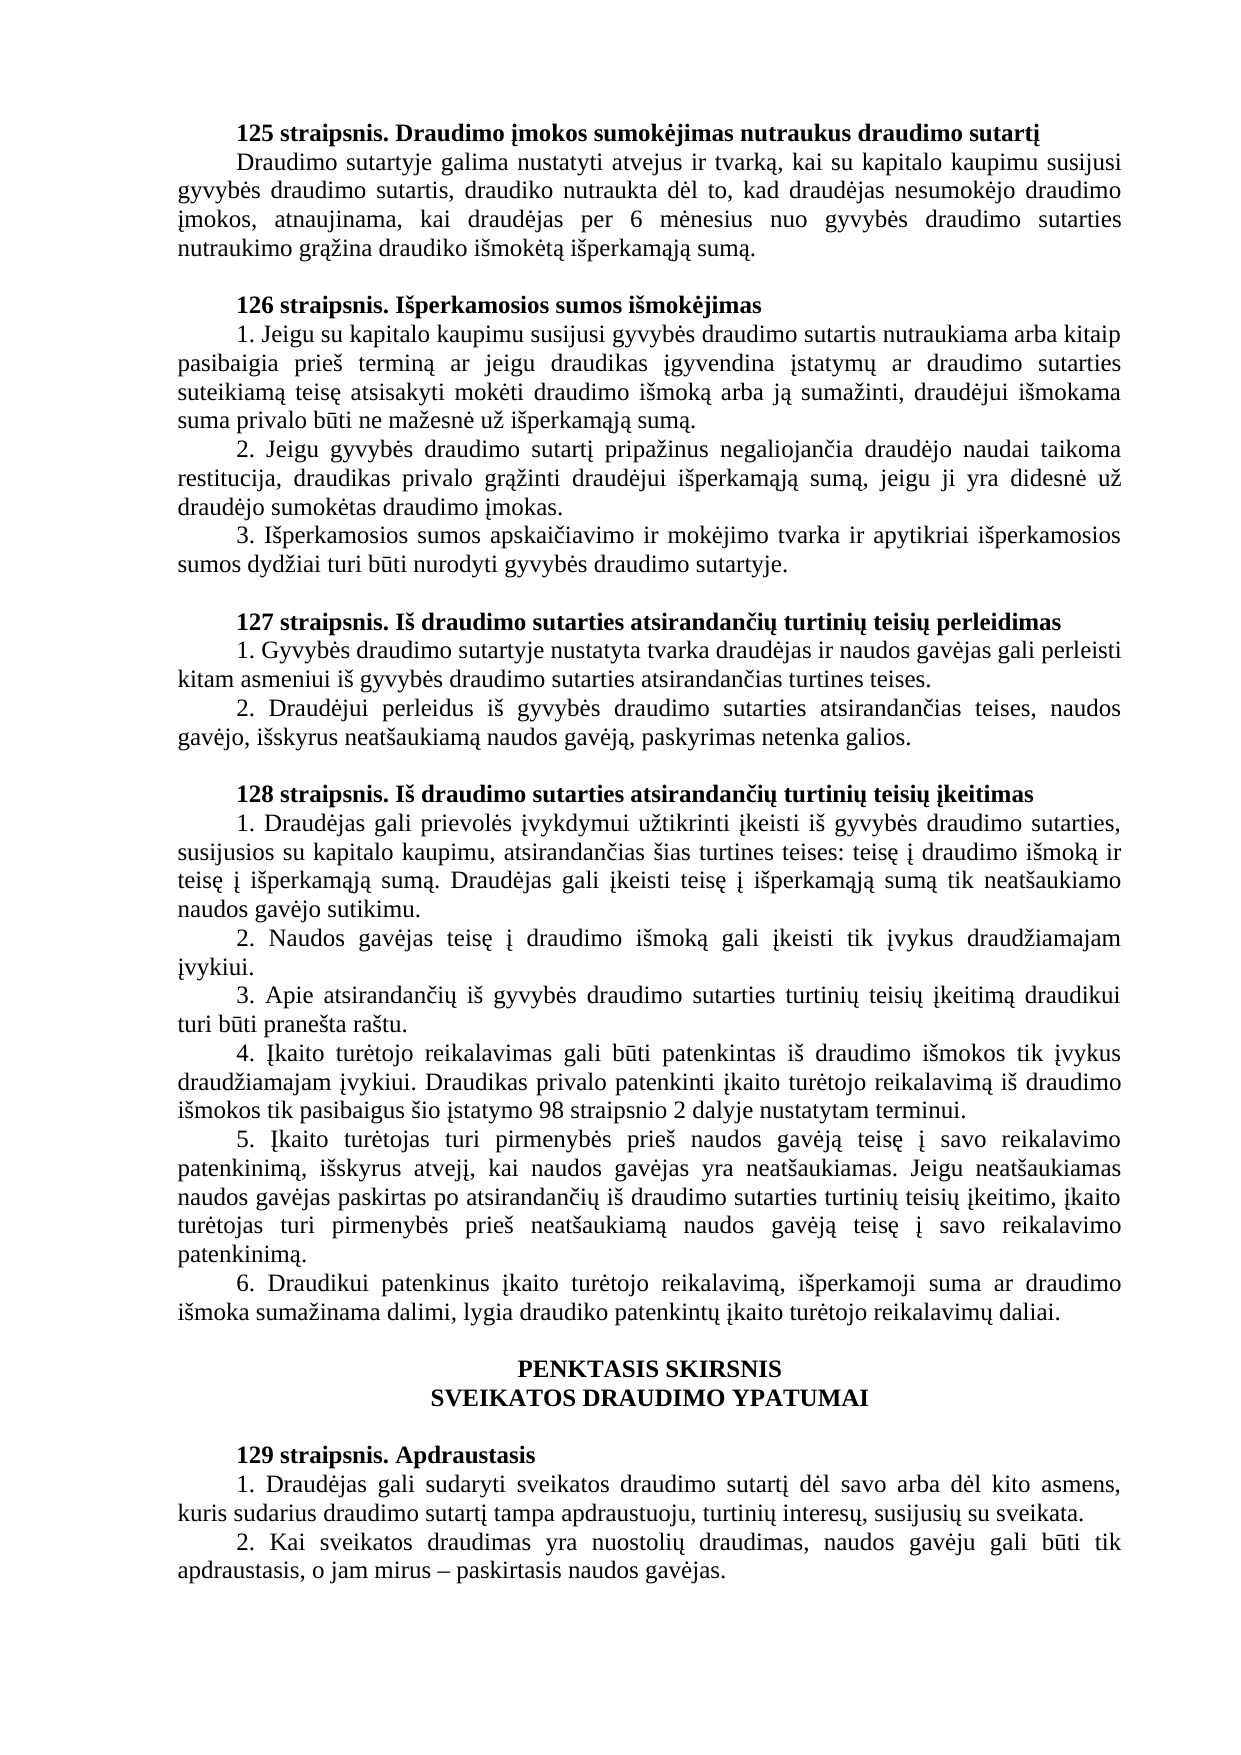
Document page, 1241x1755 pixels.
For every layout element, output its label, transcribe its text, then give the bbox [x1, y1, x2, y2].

text 2. Jeigu gyvybės draudimo sutartį pripažinus negaliojančia draudėjo naudai taikoma restitucija, draudikas privalo grąžinti draudėjui išperkamąją sumą, jeigu ji yra didesnė už draudėjo sumokėtas draudimo įmokas. [177, 434, 1122, 521]
text 4. Įkaito turėtojo reikalavimas gali būti patenkintas iš draudimo išmokos tik įvykus draudžiamajam įvykiui. Draudikas privalo patenkinti įkaito turėtojo reikalavimą iš draudimo išmokos tik pasibaigus šio įstatymo 98 straipsnio 2 dalyje nustatytam terminui. [177, 1038, 1122, 1124]
text 5. Įkaito turėtojas turi pirmenybės prieš naudos gavėją teisę į savo reikalavimo patenkinimą, išskyrus atvejį, kai naudos gavėjas yra neatšaukiamas. Jeigu neatšaukiamas naudos gavėjas paskirtas po atsirandančių iš draudimo sutarties turtinių teisių įkeitimo, įkaito turėtojas turi pirmenybės prieš neatšaukiamą naudos gavėją teisę į savo reikalavimo patenkinimą. [177, 1124, 1122, 1268]
text 128 straipsnis. Iš draudimo sutarties atsirandančių turtinių teisių įkeitimas [177, 779, 1122, 808]
text Draudimo sutartyje galima nustatyti atvejus ir tvarką, kai su kapitalo kaupimu susijusi gyvybės draudimo sutartis, draudiko nutraukta dėl to, kad draudėjas nesumokėjo draudimo įmokos, atnaujinama, kai draudėjas per 6 mėnesius nuo gyvybės draudimo sutarties nutraukimo grąžina draudiko išmokėtą išperkamąją sumą. [177, 147, 1122, 262]
text 3. Išperkamosios sumos apskaičiavimo ir mokėjimo tvarka ir apytikriai išperkamosios sumos dydžiai turi būti nurodyti gyvybės draudimo sutartyje. [177, 521, 1122, 578]
text PENKTASIS SKIRSNIS [177, 1354, 1122, 1383]
text SVEIKATOS DRAUDIMO YPATUMAI [177, 1383, 1122, 1412]
text 129 straipsnis. Apdraustasis [177, 1441, 1122, 1469]
text 126 straipsnis. Išperkamosios sumos išmokėjimas [177, 291, 1122, 319]
text 3. Apie atsirandančių iš gyvybės draudimo sutarties turtinių teisių įkeitimą draudikui turi būti pranešta raštu. [177, 981, 1122, 1038]
text 1. Draudėjas gali sudaryti sveikatos draudimo sutartį dėl savo arba dėl kito asmens, kuris sudarius draudimo sutartį tampa apdraustuoju, turtinių interesų, susijusių su sveikata. [177, 1469, 1122, 1527]
text 1. Gyvybės draudimo sutartyje nustatyta tvarka draudėjas ir naudos gavėjas gali perleisti kitam asmeniui iš gyvybės draudimo sutarties atsirandančias turtines teises. [177, 636, 1122, 693]
text 127 straipsnis. Iš draudimo sutarties atsirandančių turtinių teisių perleidimas [177, 607, 1122, 636]
text 1. Jeigu su kapitalo kaupimu susijusi gyvybės draudimo sutartis nutraukiama arba kitaip pasibaigia prieš terminą ar jeigu draudikas įgyvendina įstatymų ar draudimo sutarties suteikiamą teisę atsisakyti mokėti draudimo išmoką arba ją sumažinti, draudėjui išmokama suma privalo būti ne mažesnė už išperkamąją sumą. [177, 319, 1122, 434]
text 2. Kai sveikatos draudimas yra nuostolių draudimas, naudos gavėju gali būti tik apdraustasis, o jam mirus – paskirtasis naudos gavėjas. [177, 1527, 1122, 1584]
text 1. Draudėjas gali prievolės įvykdymui užtikrinti įkeisti iš gyvybės draudimo sutarties, susijusios su kapitalo kaupimu, atsirandančias šias turtines teises: teisę į draudimo išmoką ir teisę į išperkamąją sumą. Draudėjas gali įkeisti teisę į išperkamąją sumą tik neatšaukiamo naudos gavėjo sutikimu. [177, 808, 1122, 923]
text 125 straipsnis. Draudimo įmokos sumokėjimas nutraukus draudimo sutartį [177, 118, 1122, 147]
text 2. Naudos gavėjas teisę į draudimo išmoką gali įkeisti tik įvykus draudžiamajam įvykiui. [177, 923, 1122, 981]
text 2. Draudėjui perleidus iš gyvybės draudimo sutarties atsirandančias teises, naudos gavėjo, išskyrus neatšaukiamą naudos gavėją, paskyrimas netenka galios. [177, 693, 1122, 751]
text 6. Draudikui patenkinus įkaito turėtojo reikalavimą, išperkamoji suma ar draudimo išmoka sumažinama dalimi, lygia draudiko patenkintų įkaito turėtojo reikalavimų daliai. [177, 1268, 1122, 1326]
